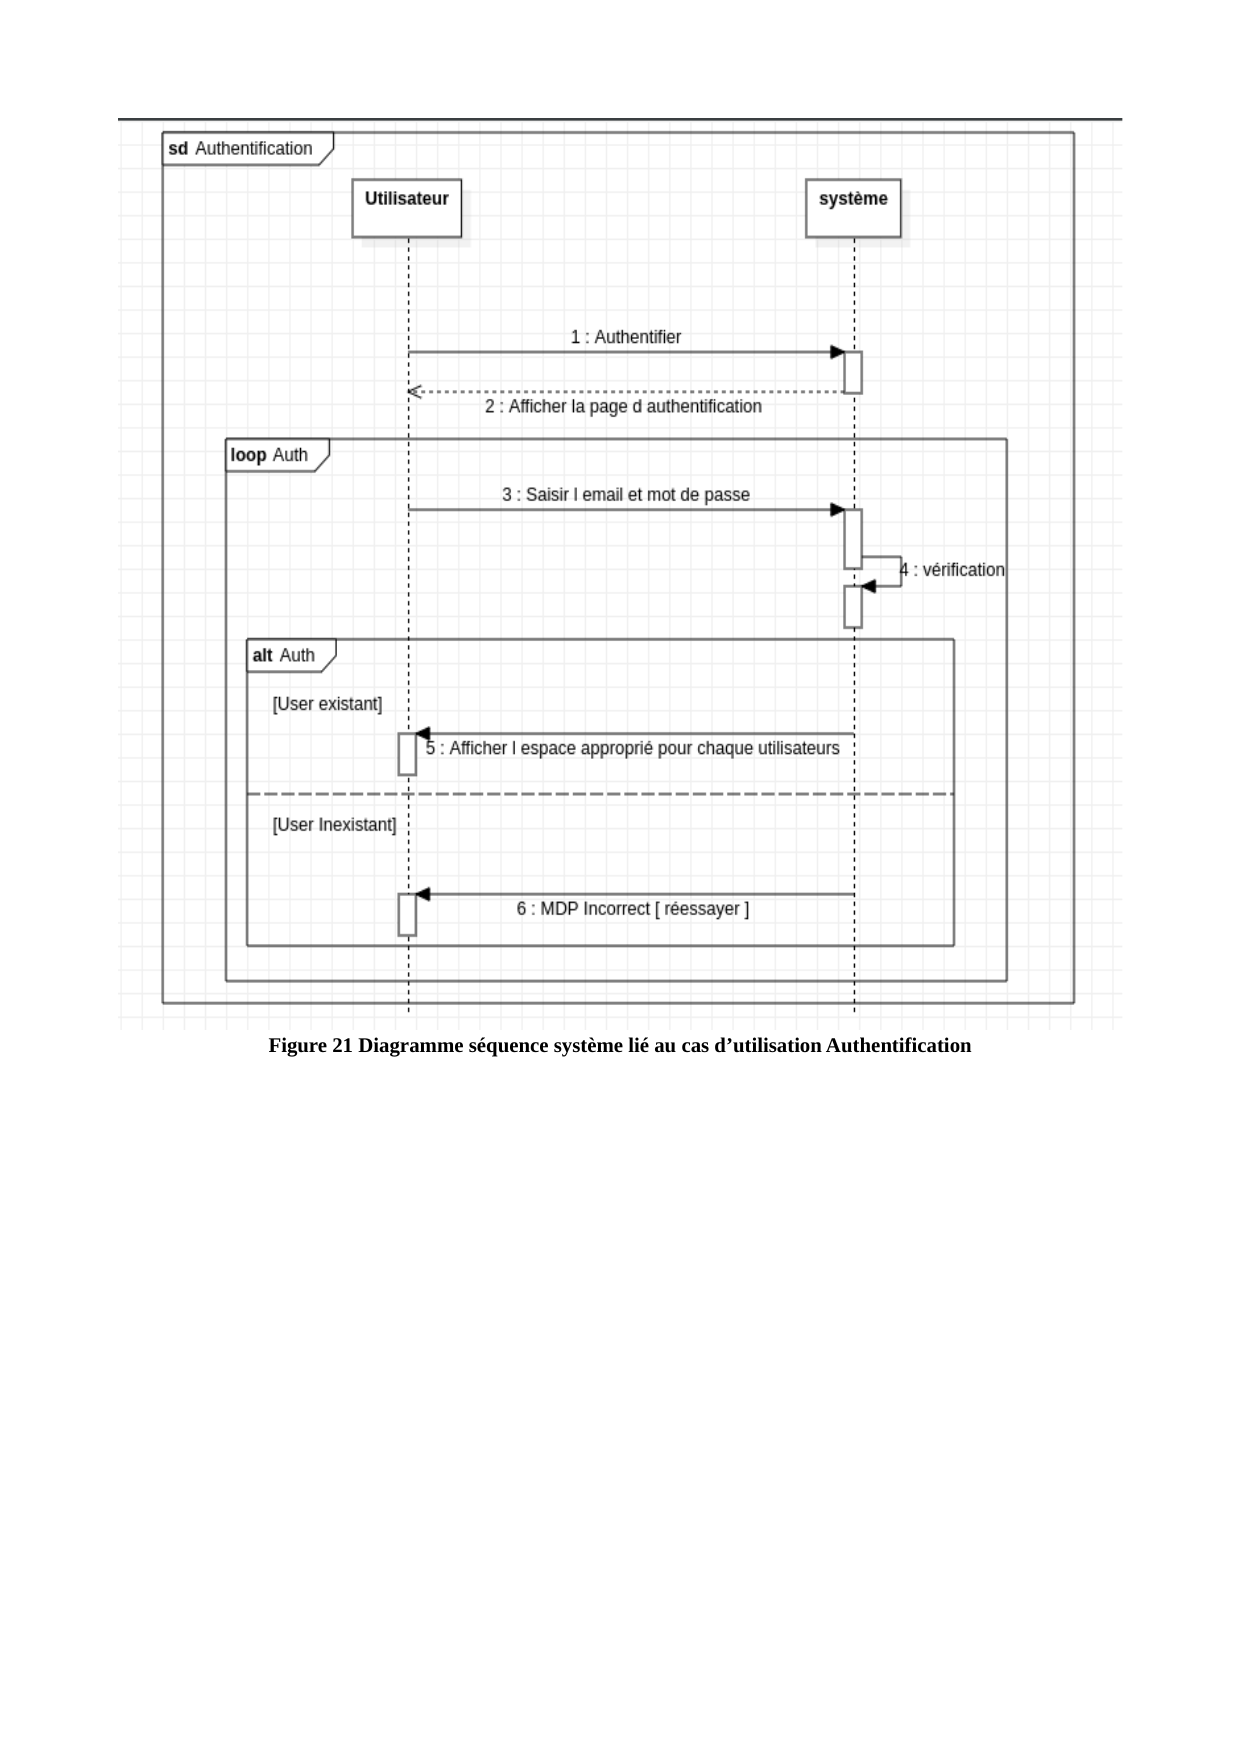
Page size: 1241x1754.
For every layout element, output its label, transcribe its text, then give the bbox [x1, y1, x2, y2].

picture [118, 118, 1123, 1030]
text Figure 21 Diagramme séquence système lié au cas d’utilisation Authentification [118, 1030, 1122, 1057]
